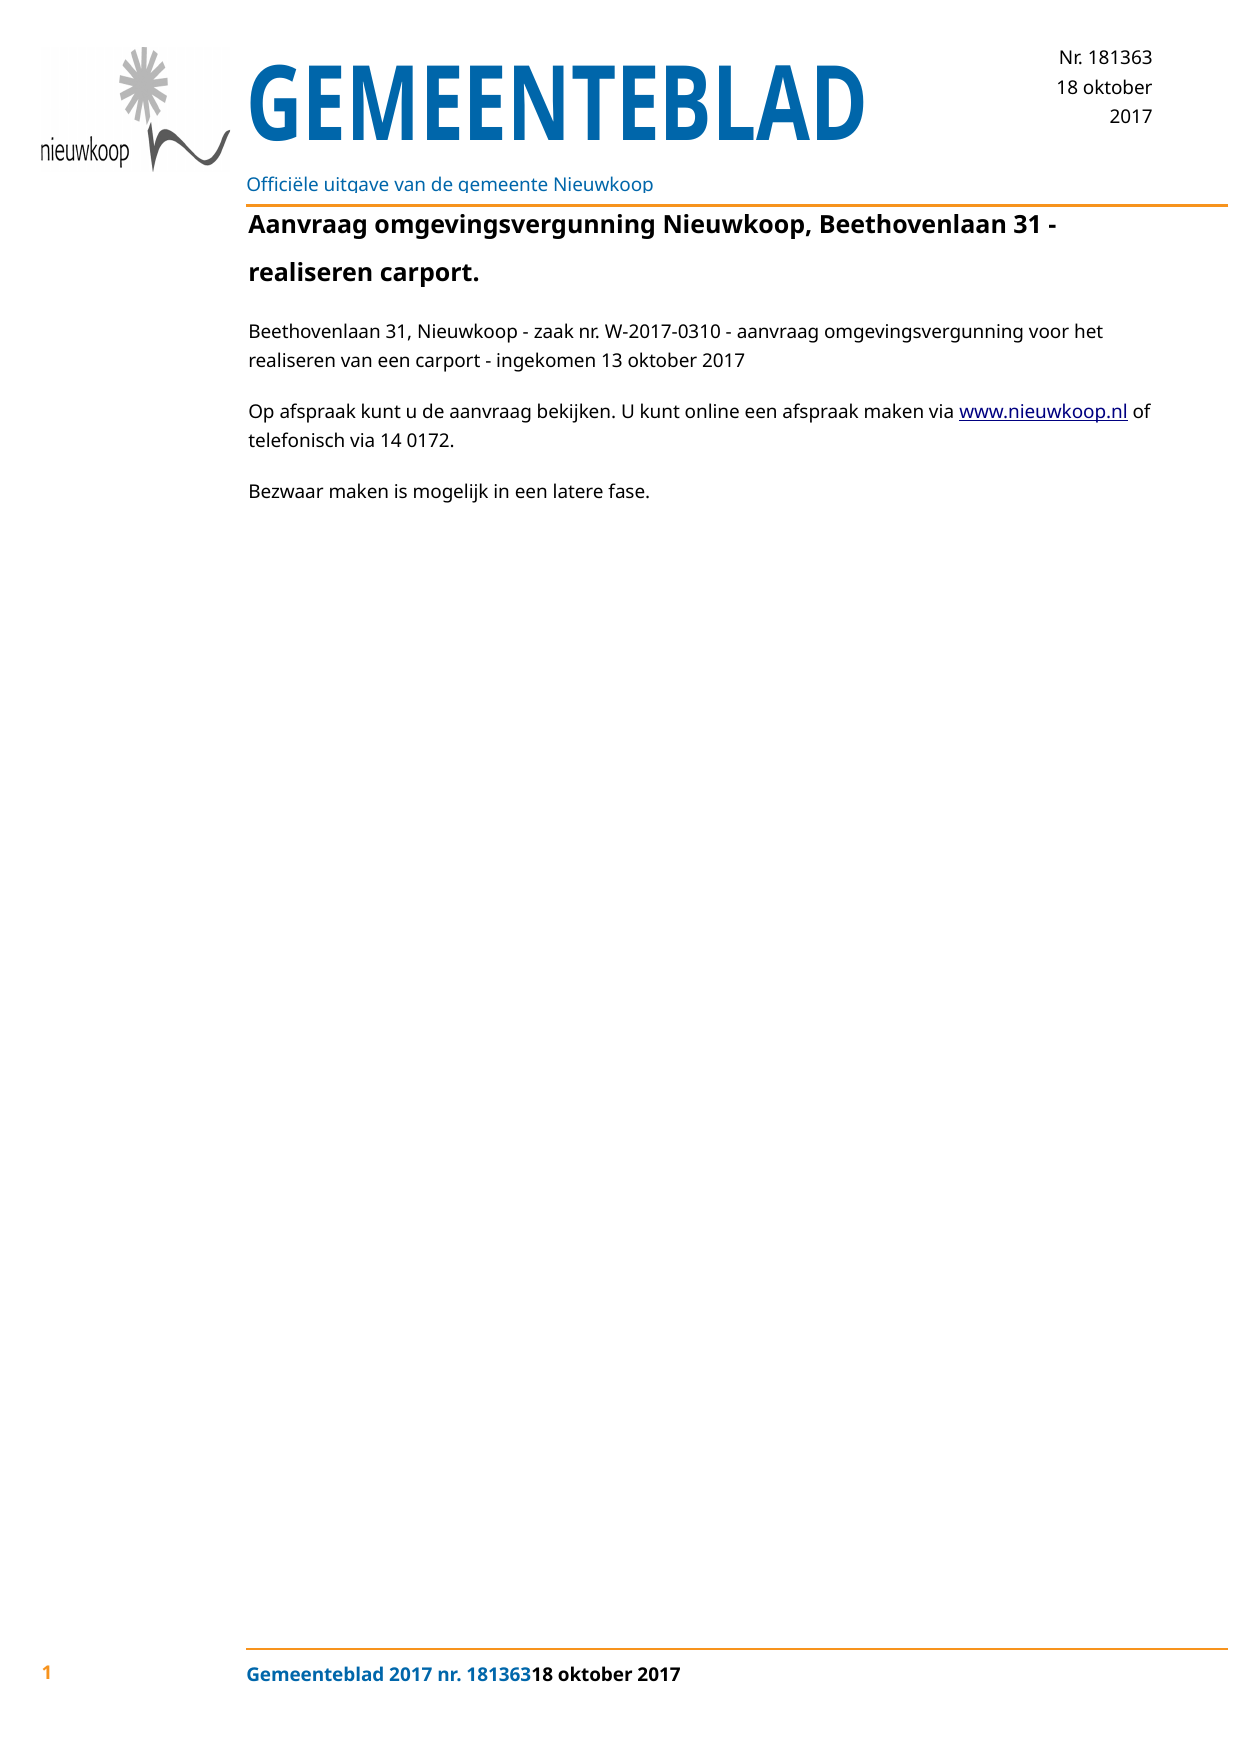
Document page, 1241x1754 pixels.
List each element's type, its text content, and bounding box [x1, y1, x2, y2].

text Beethovenlaan 31, Nieuwkoop - zaak nr. W-2017-0310 - aanvraag omgevingsvergunning voor het realiseren van een carport - ingekomen 13 oktober 2017 [248, 318, 1152, 373]
text Op afspraak kunt u de aanvraag bekijken. U kunt online een afspraak maken via www.nieuwkoop.nl of telefonisch via 14 0172. [248, 398, 1152, 453]
text Aanvraag omgevingsvergunning Nieuwkoop, Beethovenlaan 31 - realiseren carport. [248, 207, 1152, 288]
picture [41, 47, 231, 172]
text Bezwaar maken is mogelijk in een latere fase. [248, 478, 1152, 504]
